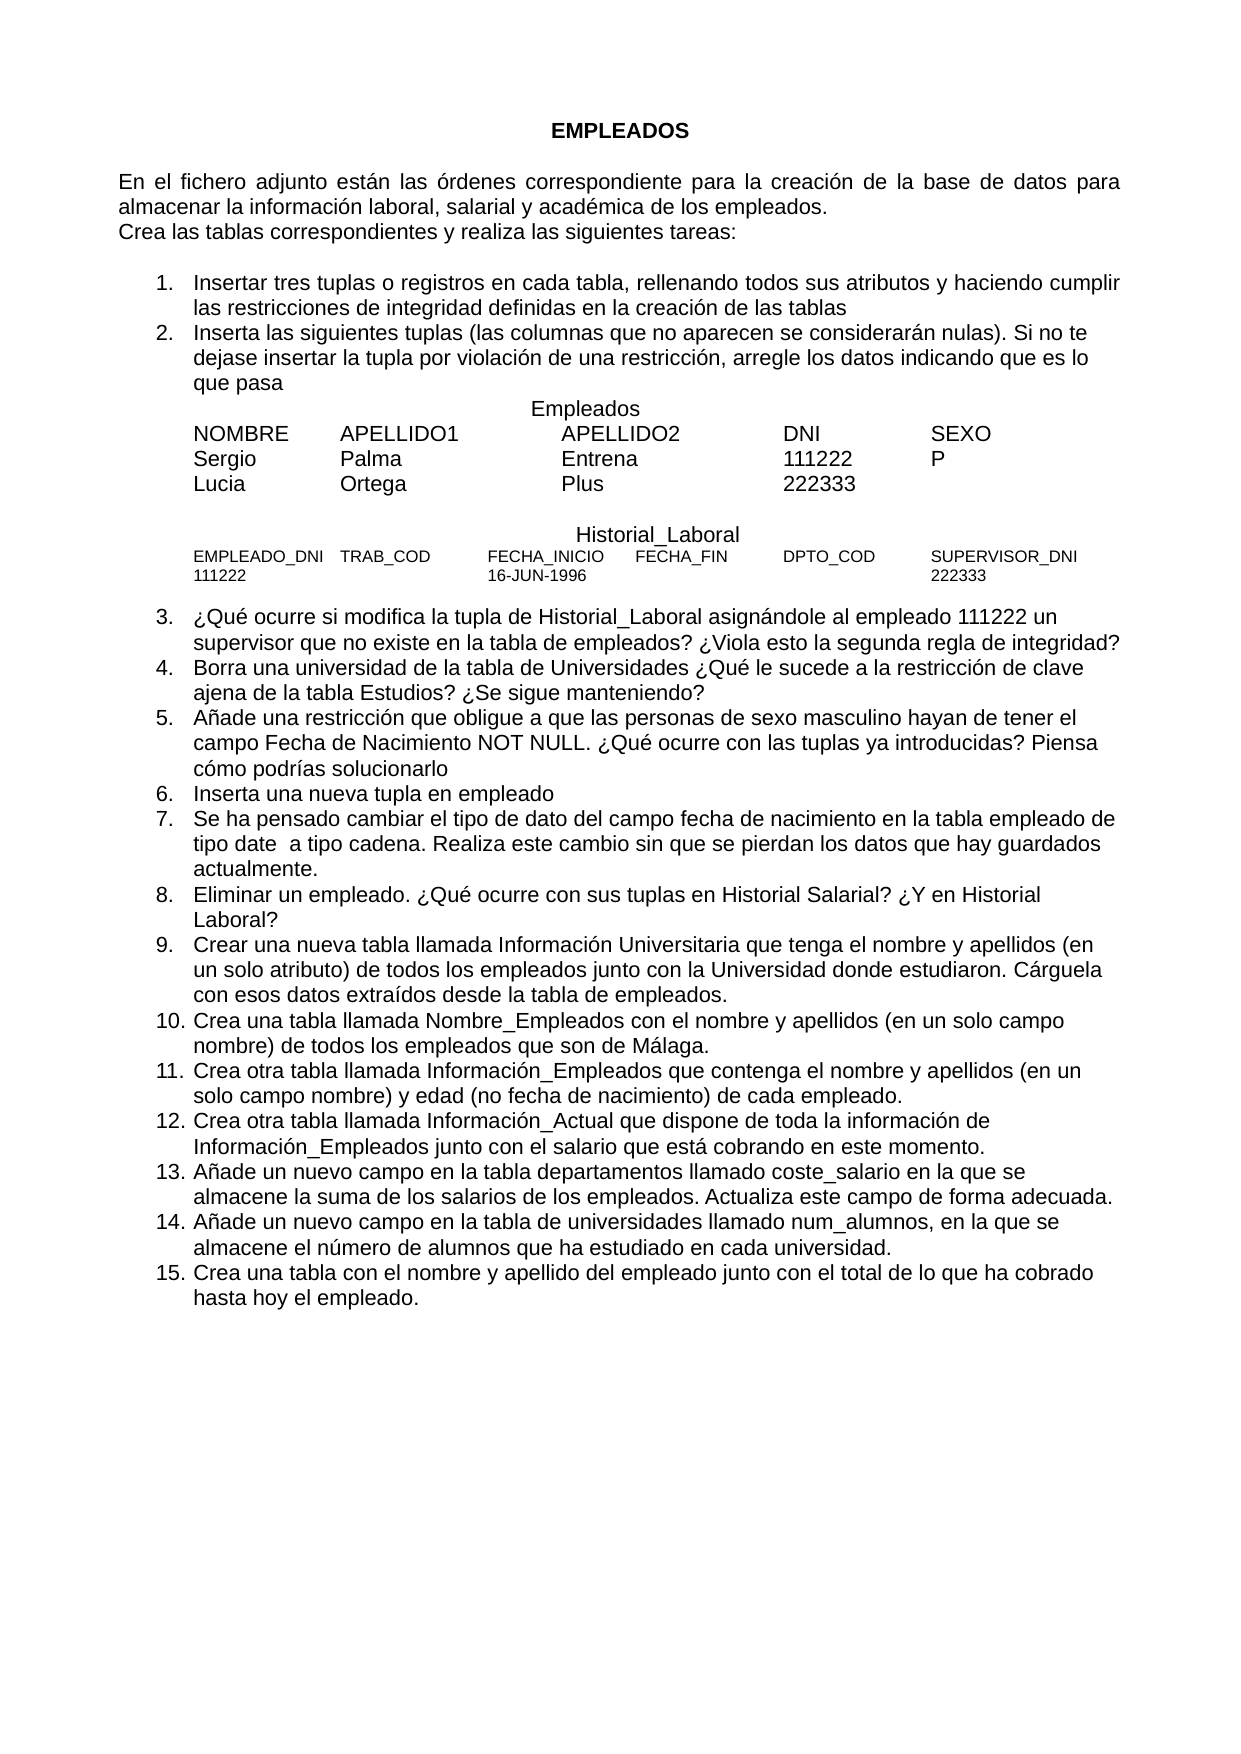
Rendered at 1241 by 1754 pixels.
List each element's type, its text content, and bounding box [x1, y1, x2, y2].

list Crea otra tabla llamada Información_Actual que dispone de toda la información de Información_Empleados junto con el salario que está cobrando en este momento. [156, 1108, 1122, 1159]
text EMPLEADOS [118, 118, 1122, 143]
list Sergio Palma Entrena 111222 P [156, 446, 1122, 471]
list Crea una tabla llamada Nombre_Empleados con el nombre y apellidos (en un solo campo nombre) de todos los empleados que son de Málaga. [156, 1007, 1122, 1058]
list 111222 16-JUN-1996 222333 [156, 566, 1122, 585]
text Crea las tablas correspondientes y realiza las siguientes tareas: [118, 219, 1122, 244]
list Historial_Laboral [156, 521, 1122, 547]
list Añade un nuevo campo en la tabla de universidades llamado num_alumnos, en la que se almacene el número de alumnos que ha estudiado en cada universidad. [156, 1209, 1122, 1259]
list Crear una nueva tabla llamada Información Universitaria que tenga el nombre y apellidos (en un solo atributo) de todos los empleados junto con la Universidad donde estudiaron. Cárguela con esos datos extraídos desde la tabla de empleados. [156, 932, 1122, 1007]
list Lucia Ortega Plus 222333 [156, 471, 1122, 496]
list NOMBRE APELLIDO1 APELLIDO2 DNI SEXO [156, 421, 1122, 446]
list Añade una restricción que obligue a que las personas de sexo masculino hayan de tener el campo Fecha de Nacimiento NOT NULL. ¿Qué ocurre con las tuplas ya introducidas? Piensa cómo podrías solucionarlo [156, 705, 1122, 781]
list supervisor que no existe en la tabla de empleados? ¿Viola esto la segunda regla de integridad? [156, 629, 1122, 654]
list Se ha pensado cambiar el tipo de dato del campo fecha de nacimiento en la tabla empleado de tipo date a tipo cadena. Realiza este cambio sin que se pierdan los datos que hay guardados actualmente. [156, 806, 1122, 881]
list Insertar tres tuplas o registros en cada tabla, rellenando todos sus atributos y haciendo cumplir las restricciones de integridad definidas en la creación de las tablas [156, 269, 1122, 320]
list Crea otra tabla llamada Información_Empleados que contenga el nombre y apellidos (en un solo campo nombre) y edad (no fecha de nacimiento) de cada empleado. [156, 1058, 1122, 1108]
text En el fichero adjunto están las órdenes correspondiente para la creación de la base de datos para almacenar la información laboral, salarial y académica de los empleados. [118, 168, 1122, 219]
list Inserta las siguientes tuplas (las columnas que no aparecen se considerarán nulas). Si no te dejase insertar la tupla por violación de una restricción, arregle los datos indicando que es lo que pasa [156, 320, 1122, 395]
list EMPLEADO_DNI TRAB_COD FECHA_INICIO FECHA_FIN DPTO_COD SUPERVISOR_DNI [156, 547, 1122, 566]
list Crea una tabla con el nombre y apellido del empleado junto con el total de lo que ha cobrado hasta hoy el empleado. [156, 1259, 1122, 1310]
list Añade un nuevo campo en la tabla departamentos llamado coste_salario en la que se almacene la suma de los salarios de los empleados. Actualiza este campo de forma adecuada. [156, 1159, 1122, 1209]
list ¿Qué ocurre si modifica la tupla de Historial_Laboral asignándole al empleado 111222 un [156, 604, 1122, 629]
list Empleados [493, 395, 1122, 421]
list Inserta una nueva tupla en empleado [156, 781, 1122, 806]
list Borra una universidad de la tabla de Universidades ¿Qué le sucede a la restricción de clave ajena de la tabla Estudios? ¿Se sigue manteniendo? [156, 654, 1122, 705]
list Eliminar un empleado. ¿Qué ocurre con sus tuplas en Historial Salarial? ¿Y en Historial Laboral? [156, 881, 1122, 932]
